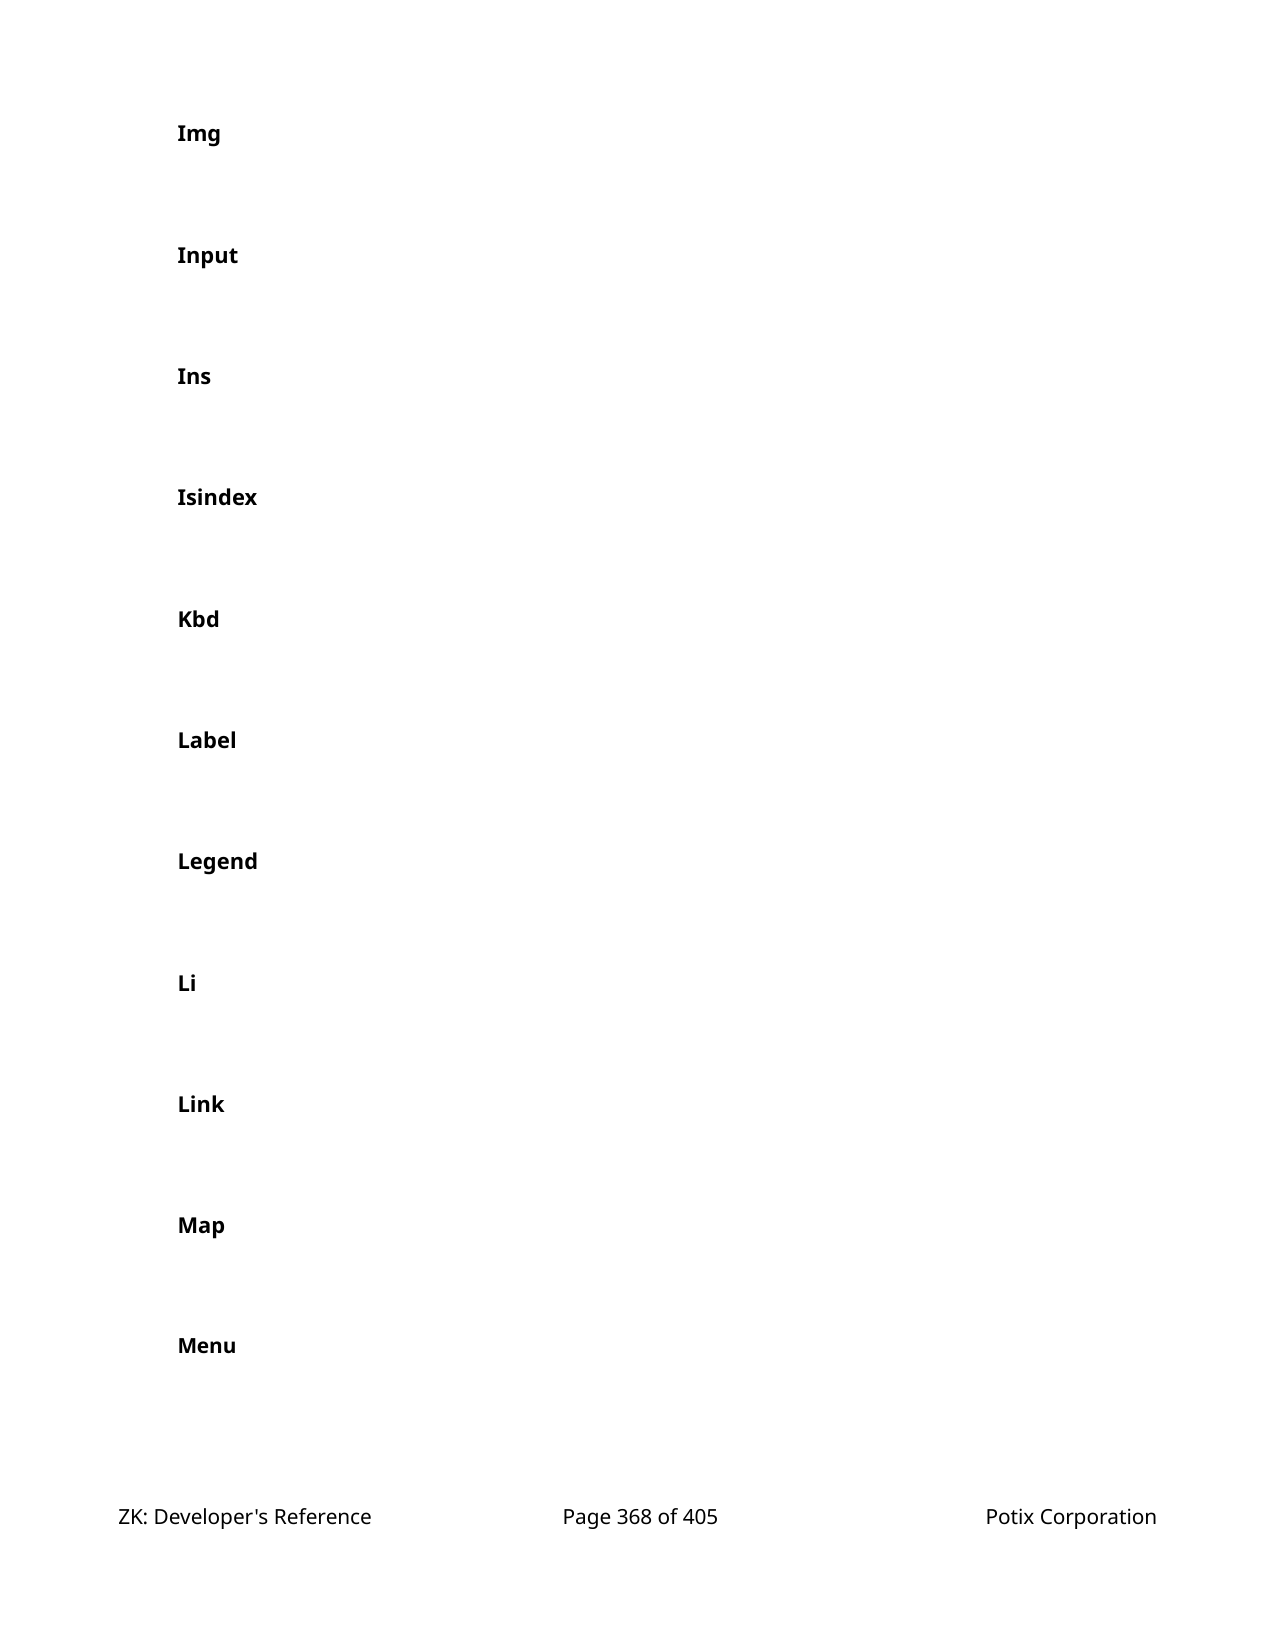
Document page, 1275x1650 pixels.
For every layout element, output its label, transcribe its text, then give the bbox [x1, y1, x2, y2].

subtitle Isindex [177, 482, 1157, 512]
subtitle Li [177, 968, 1157, 998]
subtitle Menu [177, 1332, 1157, 1360]
subtitle Legend [177, 846, 1157, 876]
subtitle Kbd [177, 603, 1157, 633]
subtitle Img [177, 118, 1157, 148]
subtitle Ins [177, 361, 1157, 391]
subtitle Map [177, 1210, 1157, 1240]
subtitle Input [177, 239, 1157, 269]
subtitle Link [177, 1089, 1157, 1119]
subtitle Label [177, 725, 1157, 755]
